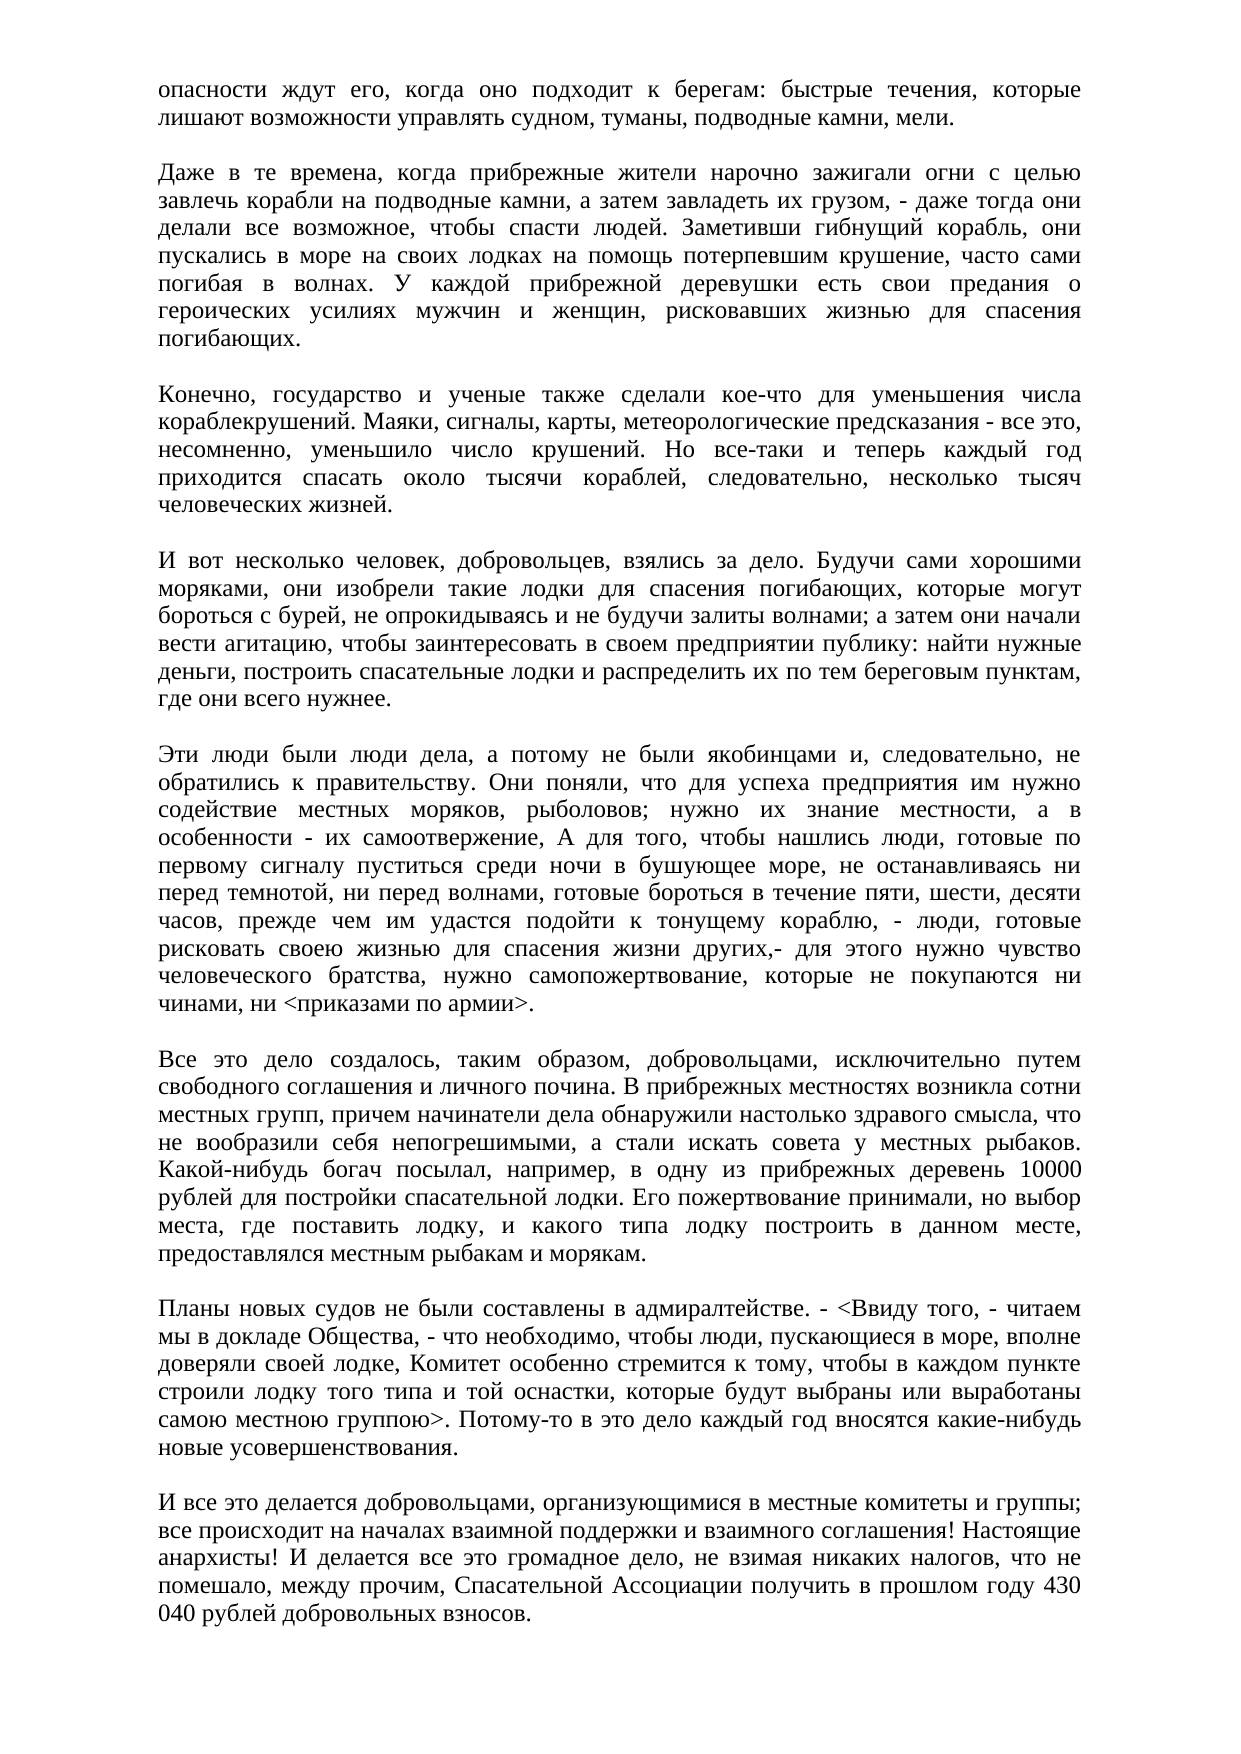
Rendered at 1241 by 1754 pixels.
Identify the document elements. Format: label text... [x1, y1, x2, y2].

text опасности ждут его, когда оно подходит к берегам: быстрые течения, которые лишают возможности управлять судном, туманы, подводные камни, мели. [158, 75, 1082, 130]
text И все это делается добровольцами, организующимися в местные комитеты и группы; все происходит на началах взаимной поддержки и взаимного соглашения! Настоящие анархисты! И делается все это громадное дело, не взимая никаких налогов, что не помешало, между прочим, Спасательной Ассоциации получить в прошлом году 430 040 рублей добровольных взносов. [158, 1488, 1082, 1627]
text Конечно, государство и ученые также сделали кое-что для уменьшения числа кораблекрушений. Маяки, сигналы, карты, метеорологические предсказания - все это, несомненно, уменьшило число крушений. Но все-таки и теперь каждый год приходится спасать около тысячи кораблей, следовательно, несколько тысяч человеческих жизней. [158, 380, 1082, 518]
text И вот несколько человек, добровольцев, взялись за дело. Будучи сами хорошими моряками, они изобрели такие лодки для спасения погибающих, которые могут бороться с бурей, не опрокидываясь и не будучи залиты волнами; а затем они начали вести агитацию, чтобы заинтересовать в своем предприятии публику: найти нужные деньги, построить спасательные лодки и распределить их по тем береговым пунктам, где они всего нужнее. [158, 546, 1082, 712]
text Даже в те времена, когда прибрежные жители нарочно зажигали огни с целью завлечь корабли на подводные камни, а затем завладеть их грузом, - даже тогда они делали все возможное, чтобы спасти людей. Заметивши гибнущий корабль, они пускались в море на своих лодках на помощь потерпевшим крушение, часто сами погибая в волнах. У каждой прибрежной деревушки есть свои предания о героических усилиях мужчин и женщин, рисковавших жизнью для спасения погибающих. [158, 158, 1082, 352]
text Все это дело создалось, таким образом, добровольцами, исключительно путем свободного соглашения и личного почина. В прибрежных местностях возникла сотни местных групп, причем начинатели дела обнаружили настолько здравого смысла, что не вообразили себя непогрешимыми, а стали искать совета у местных рыбаков. Какой-нибудь богач посылал, например, в одну из прибрежных деревень 10000 рублей для постройки спасательной лодки. Его пожертвование принимали, но выбор места, где поставить лодку, и какого типа лодку построить в данном месте, предоставлялся местным рыбакам и морякам. [158, 1045, 1082, 1266]
text Эти люди были люди дела, а потому не были якобинцами и, следовательно, не обратились к правительству. Они поняли, что для успеха предприятия им нужно содействие местных моряков, рыболовов; нужно их знание местности, а в особенности - их самоотвержение, А для того, чтобы нашлись люди, готовые по первому сигналу пуститься среди ночи в бушующее море, не останавливаясь ни перед темнотой, ни перед волнами, готовые бороться в течение пяти, шести, десяти часов, прежде чем им удастся подойти к тонущему кораблю, - люди, готовые рисковать своею жизнью для спасения жизни других,- для этого нужно чувство человеческого братства, нужно самопожертвование, которые не покупаются ни чинами, ни <приказами по армии>. [158, 740, 1082, 1017]
text Планы новых судов не были составлены в адмиралтействе. - <Ввиду того, - читаем мы в докладе Общества, - что необходимо, чтобы люди, пускающиеся в море, вполне доверяли своей лодке, Комитет особенно стремится к тому, чтобы в каждом пункте строили лодку того типа и той оснастки, которые будут выбраны или выработаны самою местною группою>. Потому-то в это дело каждый год вносятся какие-нибудь новые усовершенствования. [158, 1294, 1082, 1460]
